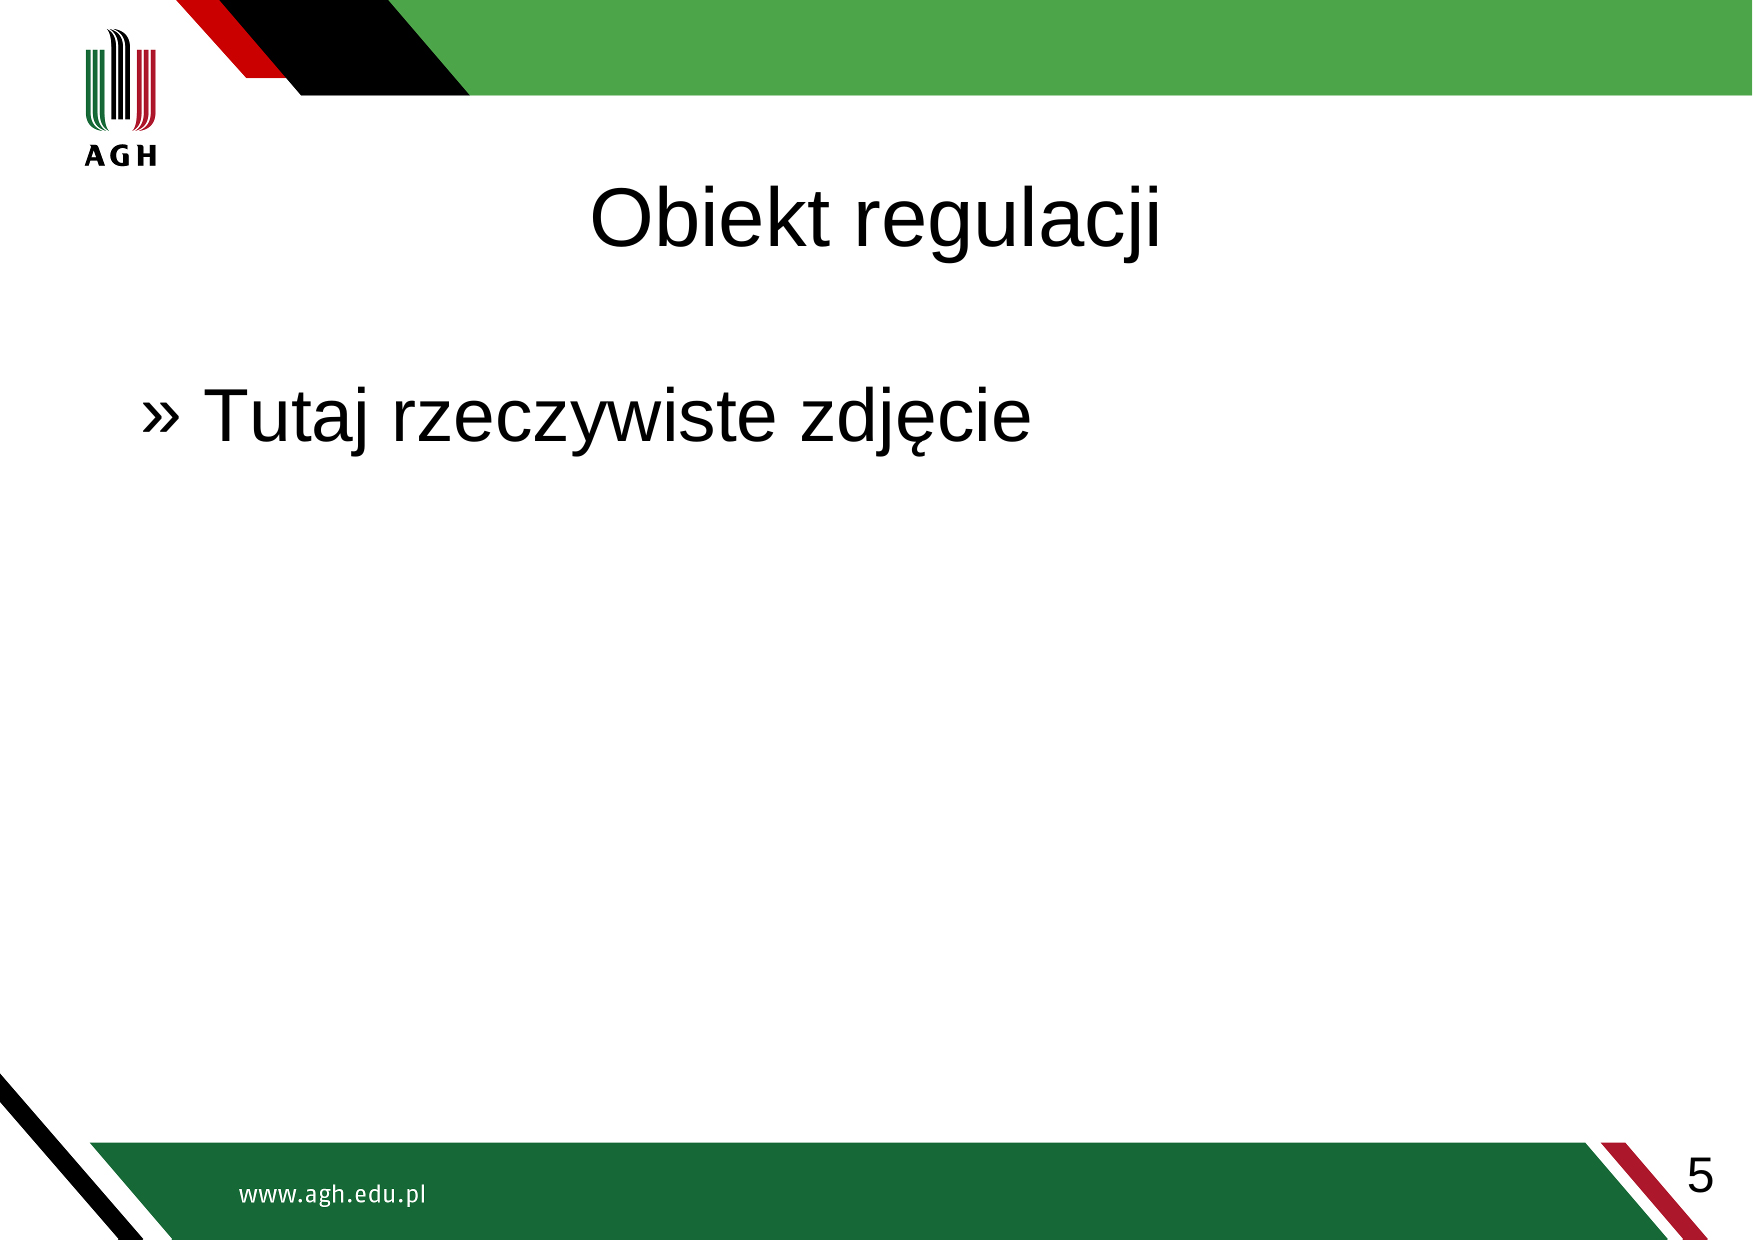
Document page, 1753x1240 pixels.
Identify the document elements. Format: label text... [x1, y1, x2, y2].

list Tutaj rzeczywiste zdjęcie [131, 358, 1622, 1103]
title Obiekt regulacji [131, 105, 1622, 323]
picture [0, 0, 1753, 1240]
